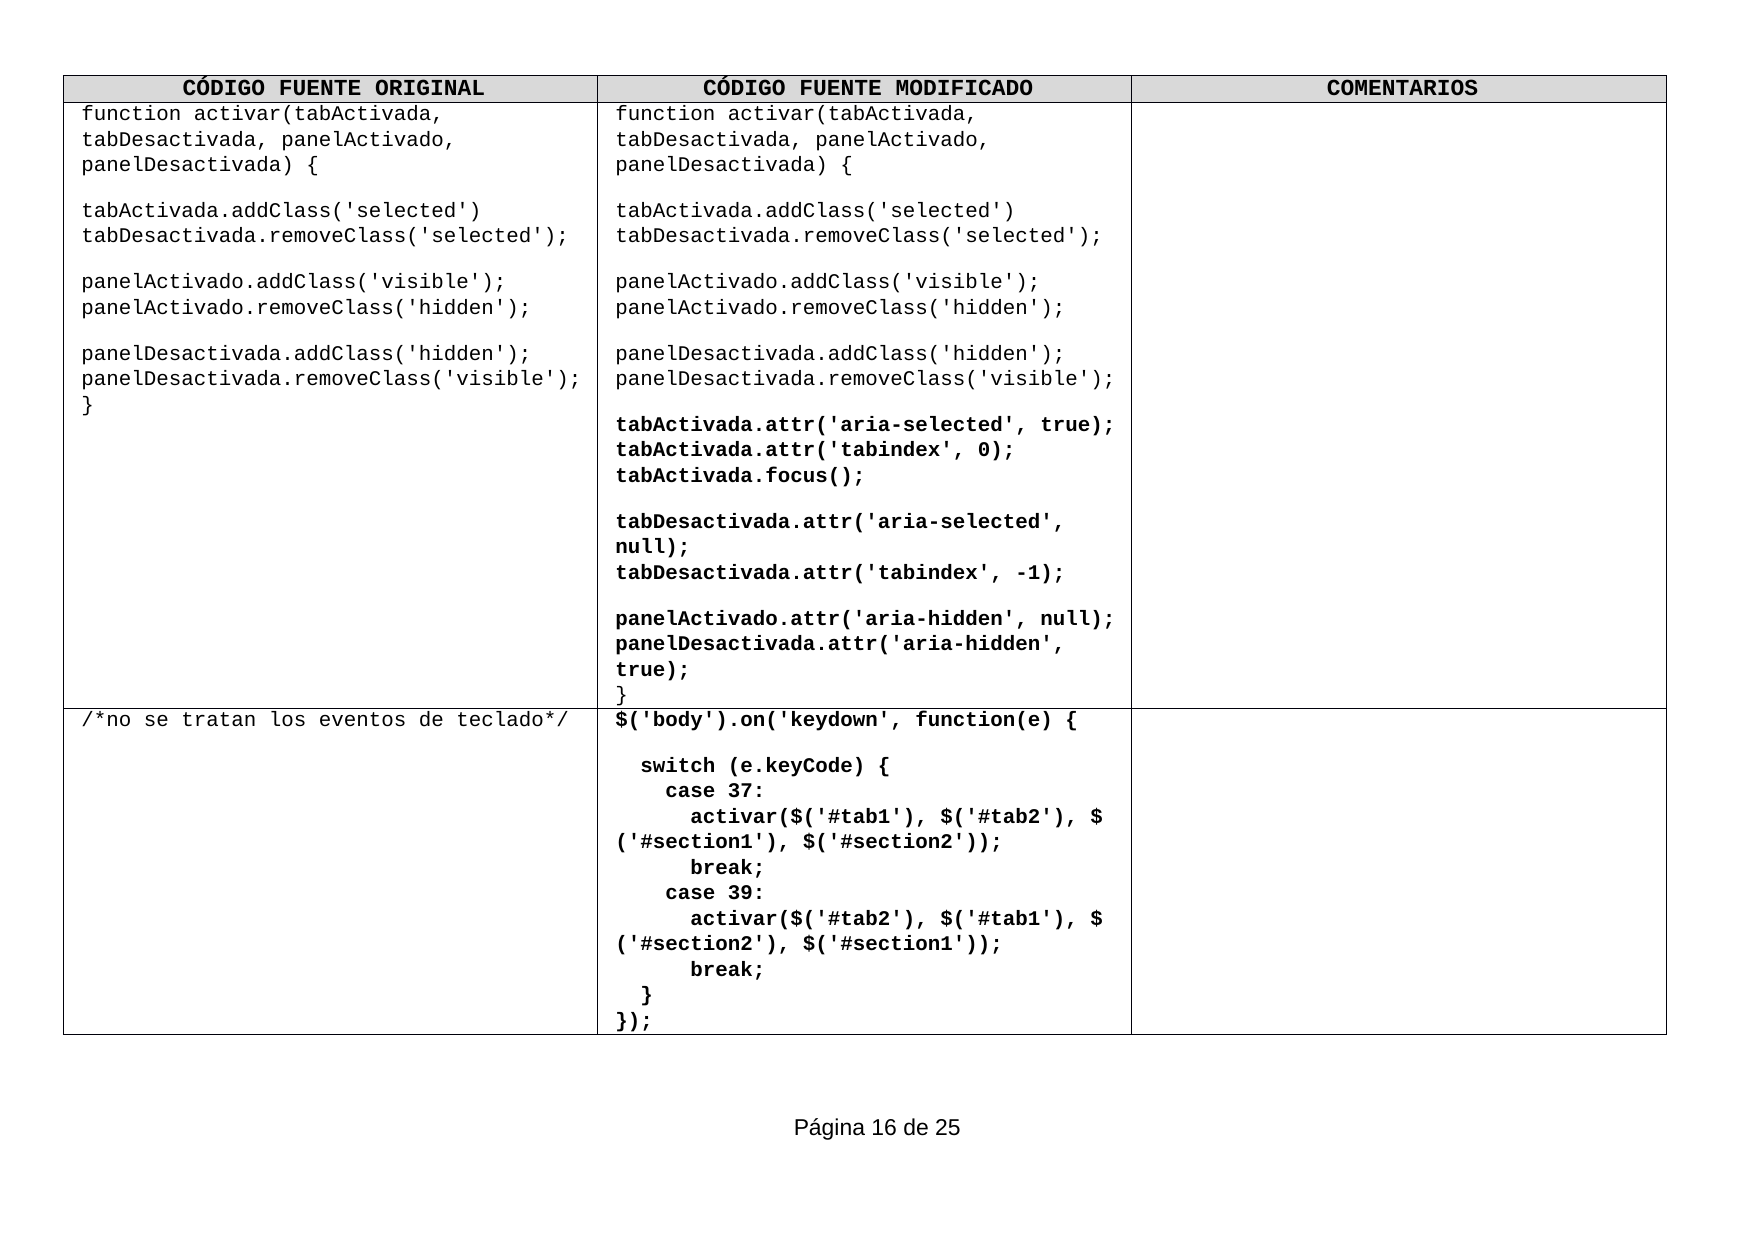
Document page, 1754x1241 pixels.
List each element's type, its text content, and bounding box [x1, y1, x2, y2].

table_header COMENTARIOS [1132, 76, 1666, 102]
table_header CÓDIGO FUENTE ORIGINAL [64, 76, 597, 102]
table_header CÓDIGO FUENTE MODIFICADO [598, 76, 1131, 102]
table_cell $('body').on('keydown', function(e) { switch (e.keyCode) { case 37: activar($('#tab1'), $('#tab2'), $('#section1'), $('#section2')); break; case 39: activar($('#tab2'), $('#tab1'), $('#section2'), $('#section1')); break; } }); [598, 709, 1131, 1034]
table_cell [1132, 709, 1666, 1034]
table_cell [1132, 103, 1666, 708]
table_cell function activar(tabActivada, tabDesactivada, panelActivado, panelDesactivada) { tabActivada.addClass('selected') tabDesactivada.removeClass('selected'); panelActivado.addClass('visible'); panelActivado.removeClass('hidden'); panelDesactivada.addClass('hidden'); panelDesactivada.removeClass('visible'); } [64, 103, 597, 708]
table_cell /*no se tratan los eventos de teclado*/ [64, 709, 597, 1034]
table_cell function activar(tabActivada, tabDesactivada, panelActivado, panelDesactivada) { tabActivada.addClass('selected') tabDesactivada.removeClass('selected'); panelActivado.addClass('visible'); panelActivado.removeClass('hidden'); panelDesactivada.addClass('hidden'); panelDesactivada.removeClass('visible'); tabActivada.attr('aria-selected', true); tabActivada.attr('tabindex', 0); tabActivada.focus(); tabDesactivada.attr('aria-selected', null); tabDesactivada.attr('tabindex', -1); panelActivado.attr('aria-hidden', null); panelDesactivada.attr('aria-hidden', true); } [598, 103, 1131, 708]
